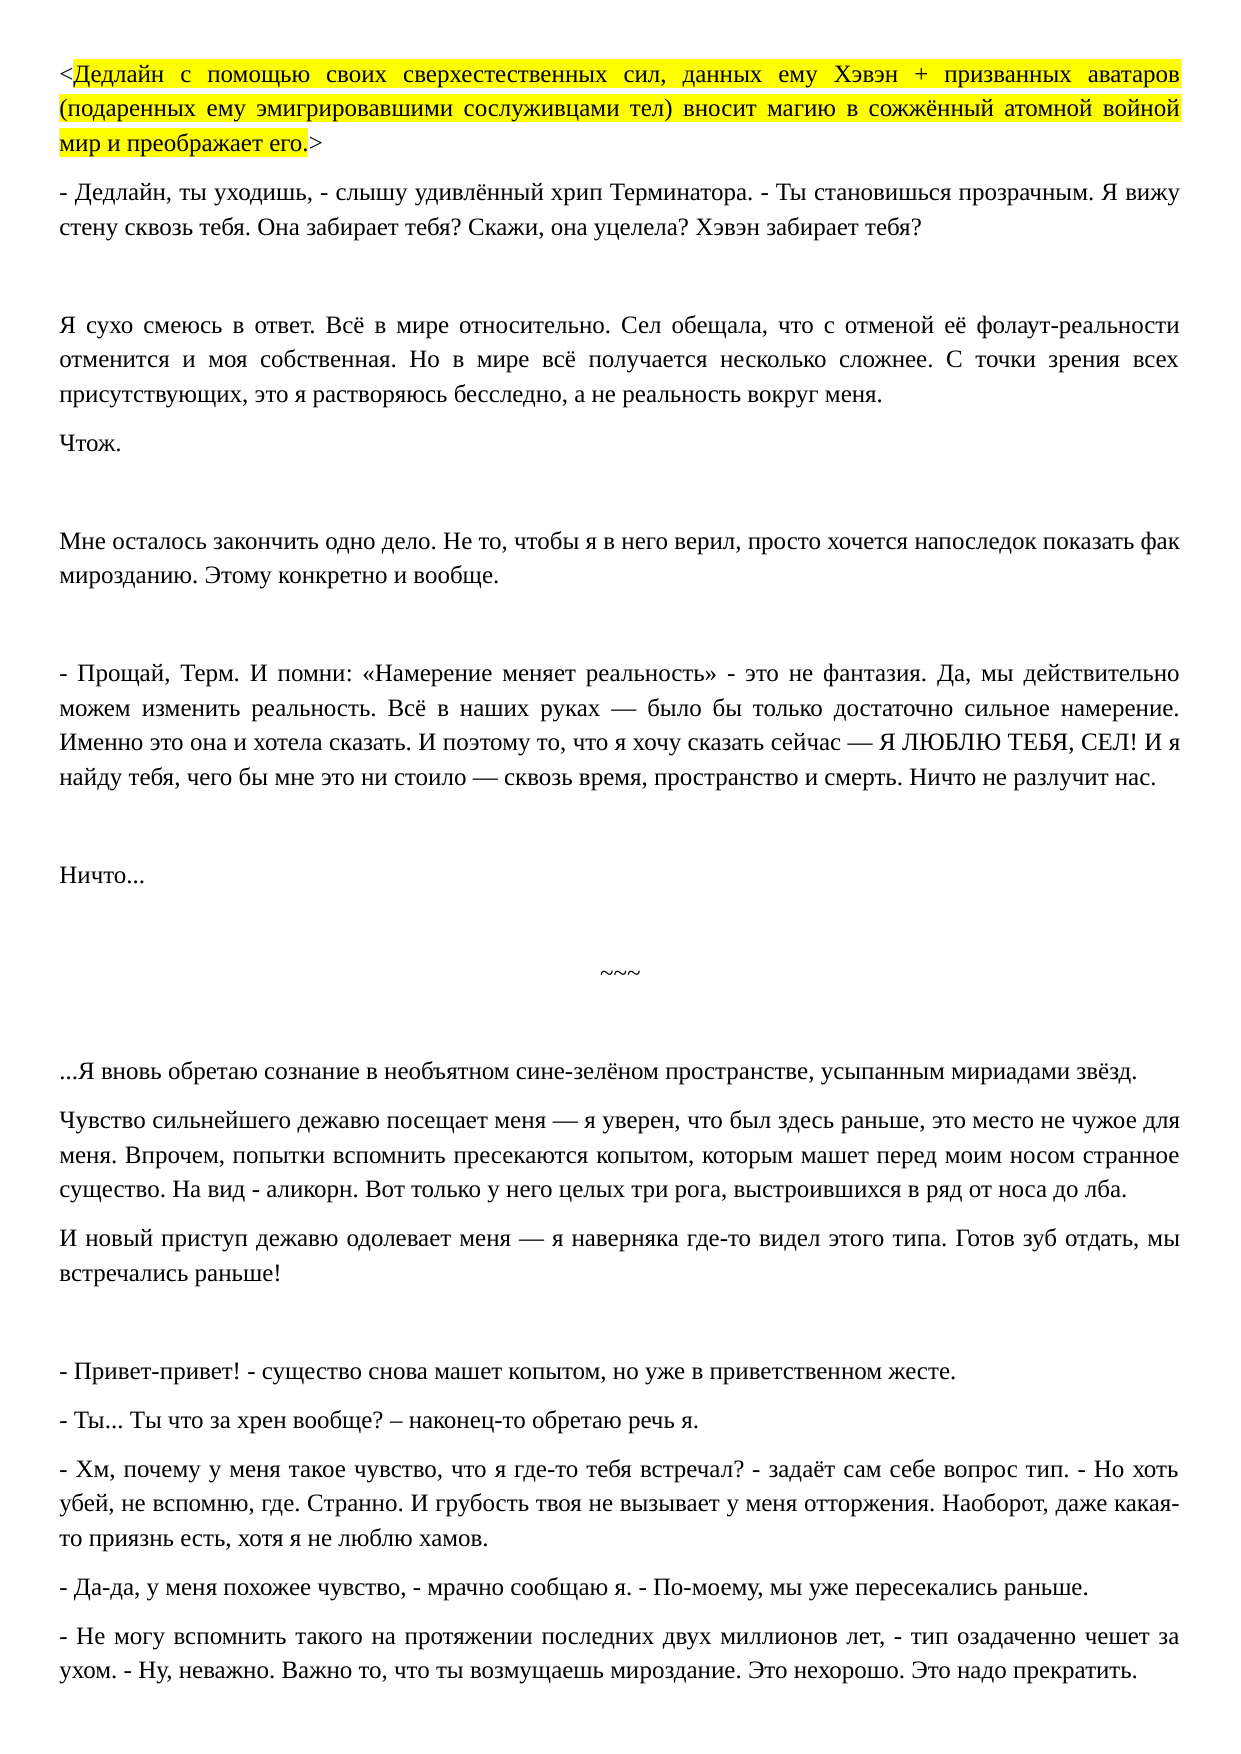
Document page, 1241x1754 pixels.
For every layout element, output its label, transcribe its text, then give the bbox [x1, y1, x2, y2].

text ~~~ [59, 958, 1181, 987]
text Я сухо смеюсь в ответ. Всё в мире относительно. Сел обещала, что с отменой её фолаут-реальности отменится и моя собственная. Но в мире всё получается несколько сложнее. С точки зрения всех присутствующих, это я растворяюсь бесследно, а не реальность вокруг меня. [59, 310, 1181, 407]
text - Не могу вспомнить такого на протяжении последних двух миллионов лет, - тип озадаченно чешет за ухом. - Ну, неважно. Важно то, что ты возмущаешь мироздание. Это нехорошо. Это надо прекратить. [59, 1621, 1181, 1684]
text Мне осталось закончить одно дело. Не то, чтобы я в него верил, просто хочется напоследок показать фак мирозданию. Этому конкретно и вообще. [59, 526, 1181, 589]
text ...Я вновь обретаю сознание в необъятном сине-зелёном пространстве, усыпанным мириадами звёзд. [59, 1056, 1181, 1085]
text - Хм, почему у меня такое чувство, что я где-то тебя встречал? - задаёт сам себе вопрос тип. - Но хоть убей, не вспомню, где. Странно. И грубость твоя не вызывает у меня отторжения. Наоборот, даже какая-то приязнь есть, хотя я не люблю хамов. [59, 1454, 1181, 1552]
text Чтож. [59, 428, 1181, 456]
text - Прощай, Терм. И помни: «Намерение меняет реальность» - это не фантазия. Да, мы действительно можем изменить реальность. Всё в наших руках — было бы только достаточно сильное намерение. Именно это она и хотела сказать. И поэтому то, что я хочу сказать сейчас — Я ЛЮБЛЮ ТЕБЯ, СЕЛ! И я найду тебя, чего бы мне это ни стоило — сквозь время, пространство и смерть. Ничто не разлучит нас. [59, 658, 1181, 791]
text - Привет-привет! - существо снова машет копытом, но уже в приветственном жесте. [59, 1356, 1181, 1385]
text И новый приступ дежавю одолевает меня — я наверняка где-то видел этого типа. Готов зуб отдать, мы встречались раньше! [59, 1223, 1181, 1287]
text - Ты... Ты что за хрен вообще? – наконец-то обретаю речь я. [59, 1405, 1181, 1434]
text Ничто... [59, 860, 1181, 889]
text - Да-да, у меня похожее чувство, - мрачно сообщаю я. - По-моему, мы уже пересекались раньше. [59, 1572, 1181, 1601]
text - Дедлайн, ты уходишь, - слышу удивлённый хрип Терминатора. - Ты становишься прозрачным. Я вижу стену сквозь тебя. Она забирает тебя? Скажи, она уцелела? Хэвэн забирает тебя? [59, 177, 1181, 240]
text <Дедлайн с помощью своих сверхестественных сил, данных ему Хэвэн + призванных аватаров (подаренных ему эмигрировавшими сослуживцами тел) вносит магию в сожжённый атомной войной мир и преображает его.> [59, 59, 1181, 157]
text Чувство сильнейшего дежавю посещает меня — я уверен, что был здесь раньше, это место не чужое для меня. Впрочем, попытки вспомнить пресекаются копытом, которым машет перед моим носом странное существо. На вид - аликорн. Вот только у него целых три рога, выстроившихся в ряд от носа до лба. [59, 1105, 1181, 1203]
